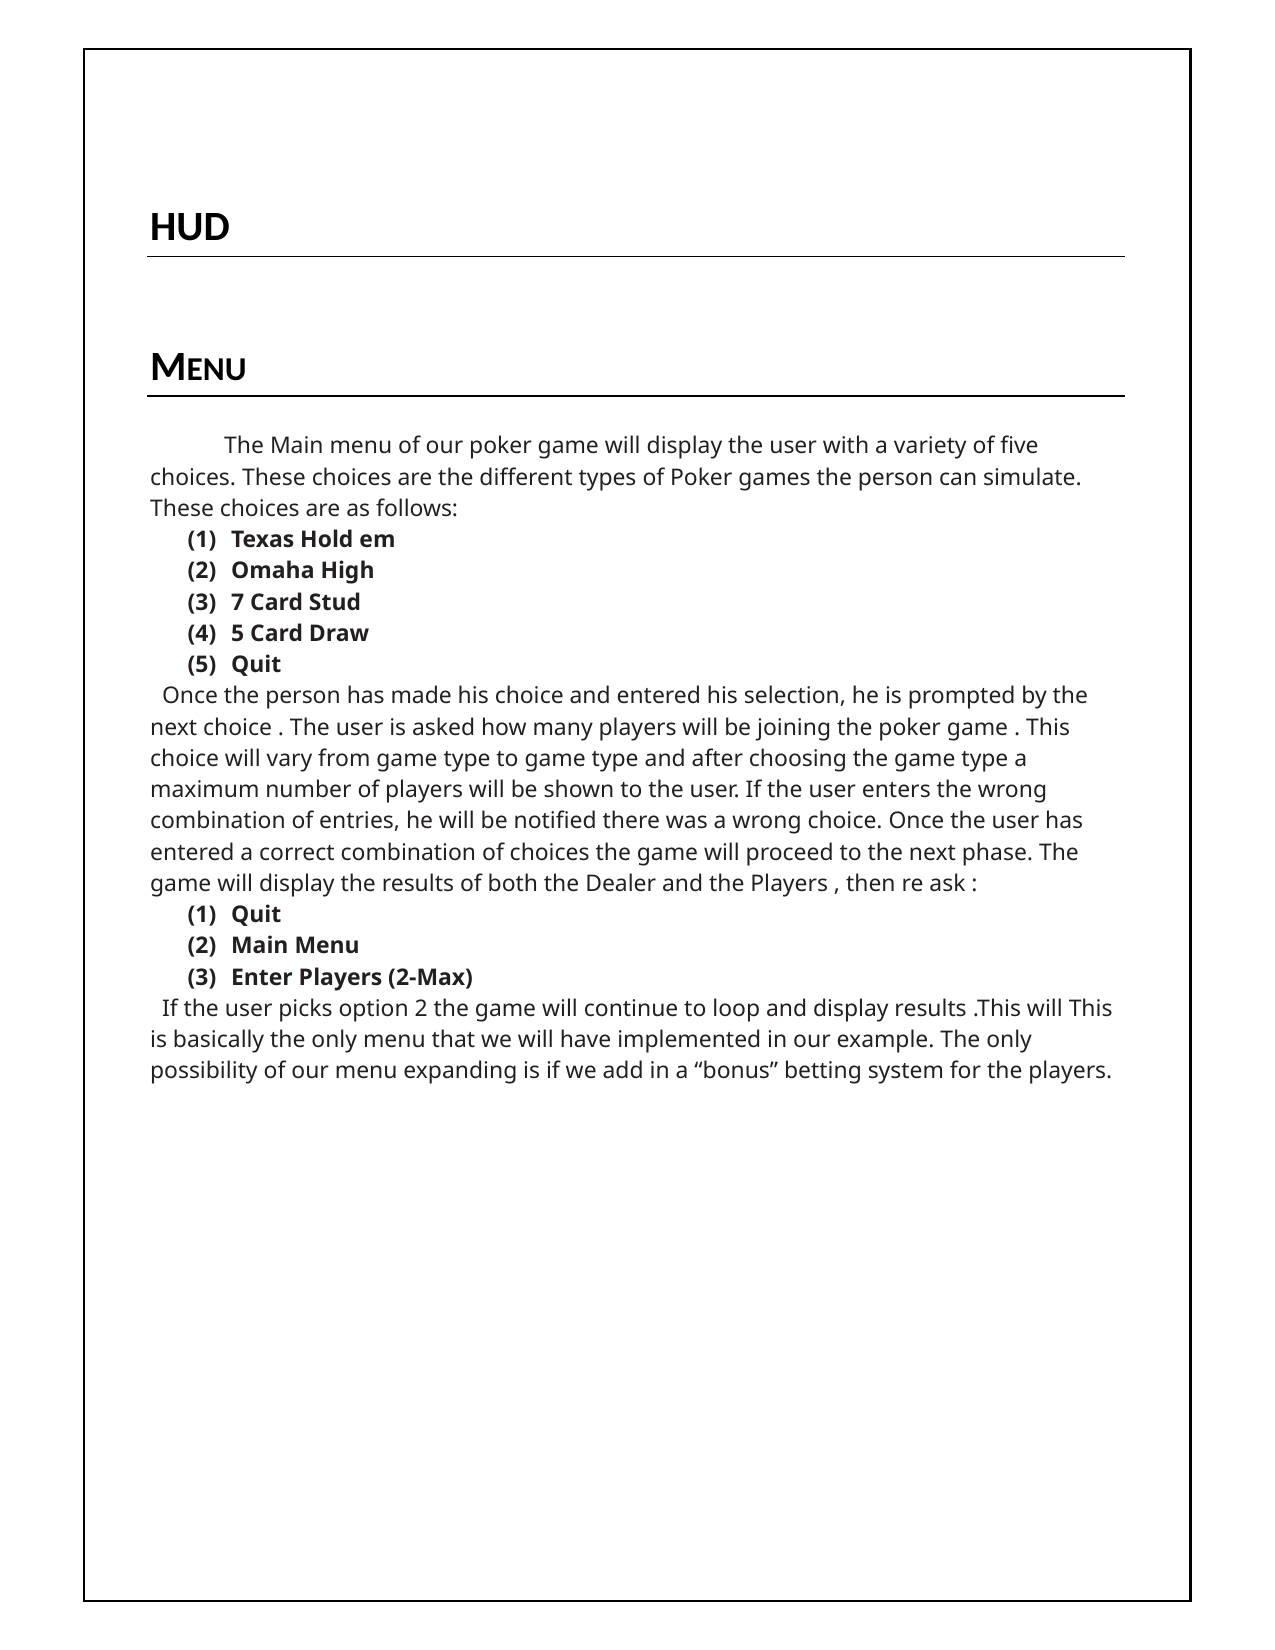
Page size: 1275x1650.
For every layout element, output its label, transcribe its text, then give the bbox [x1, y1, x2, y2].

text If the user picks option 2 the game will continue to loop and display results .This will This is basically the only menu that we will have implemented in our example. The only possibility of our menu expanding is if we add in a “bonus” betting system for the players. [150, 992, 1125, 1086]
list Quit [187, 898, 1125, 929]
list Omaha High [187, 554, 1125, 586]
text Once the person has made his choice and entered his selection, he is prompted by the next choice . The user is asked how many players will be joining the poker game . This choice will vary from game type to game type and after choosing the game type a maximum number of players will be shown to the user. If the user enters the wrong combination of entries, he will be notified there was a wrong choice. Once the user has entered a correct combination of choices the game will proceed to the next phase. The game will display the results of both the Dealer and the Players , then re ask : [150, 679, 1125, 898]
list Enter Players (2-Max) [187, 961, 1125, 992]
text The Main menu of our poker game will display the user with a variety of five choices. These choices are the different types of Poker games the person can simulate. These choices are as follows: [150, 429, 1125, 523]
list 5 Card Draw [187, 617, 1125, 648]
list Quit [187, 648, 1125, 679]
subtitle Menu [150, 340, 1125, 391]
list Texas Hold em [187, 523, 1125, 554]
list Main Menu [187, 929, 1125, 961]
subtitle HUD [150, 200, 1125, 251]
list 7 Card Stud [187, 586, 1125, 617]
